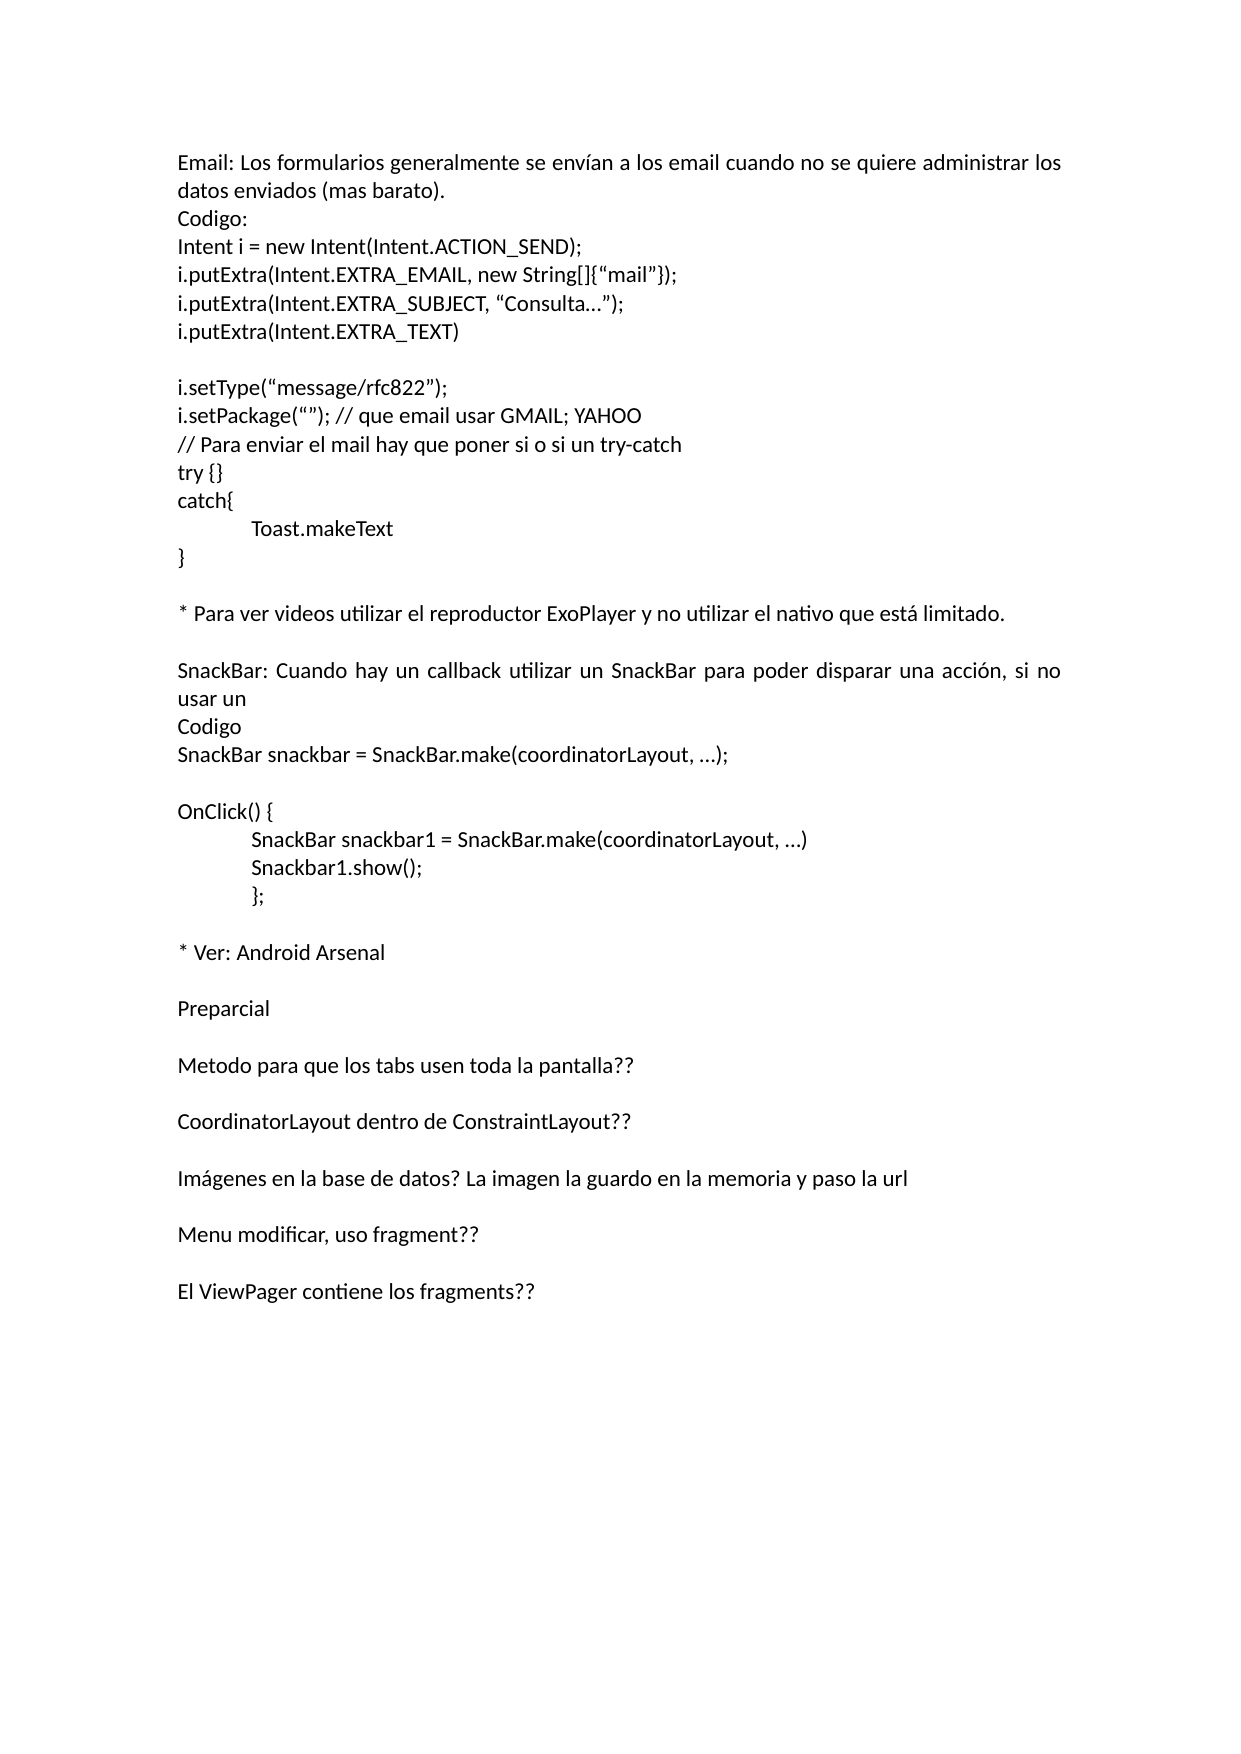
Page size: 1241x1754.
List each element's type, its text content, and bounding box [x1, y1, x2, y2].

text OnClick() { [177, 797, 1063, 825]
text i.putExtra(Intent.EXTRA_EMAIL, new String[]{“mail”}); [177, 261, 1063, 288]
text Email: Los formularios generalmente se envían a los email cuando no se quiere administrar los datos enviados (mas barato). [177, 148, 1063, 204]
text i.putExtra(Intent.EXTRA_SUBJECT, “Consulta…”); [177, 289, 1063, 317]
text Preparcial [177, 994, 1063, 1022]
text }; [251, 882, 1063, 909]
text Imágenes en la base de datos? La imagen la guardo en la memoria y paso la url [177, 1164, 1063, 1192]
text Codigo [177, 712, 1063, 740]
text * Para ver videos utilizar el reproductor ExoPlayer y no utilizar el nativo que está limitado. [177, 599, 1063, 627]
text SnackBar: Cuando hay un callback utilizar un SnackBar para poder disparar una acción, si no usar un [177, 656, 1063, 712]
text } [177, 543, 1063, 571]
text Codigo: [177, 204, 1063, 232]
text CoordinatorLayout dentro de ConstraintLayout?? [177, 1107, 1063, 1135]
text Metodo para que los tabs usen toda la pantalla?? [177, 1051, 1063, 1079]
text // Para enviar el mail hay que poner si o si un try-catch [177, 430, 1063, 458]
text i.putExtra(Intent.EXTRA_TEXT) [177, 317, 1063, 345]
text Intent i = new Intent(Intent.ACTION_SEND); [177, 232, 1063, 260]
text try {} [177, 458, 1063, 486]
text SnackBar snackbar = SnackBar.make(coordinatorLayout, …); [177, 740, 1063, 768]
text i.setPackage(“”); // que email usar GMAIL; YAHOO [177, 402, 1063, 430]
text i.setType(“message/rfc822”); [177, 373, 1063, 401]
text El ViewPager contiene los fragments?? [177, 1277, 1063, 1305]
text catch{ [177, 486, 1063, 514]
text Toast.makeText [177, 514, 1063, 543]
text Snackbar1.show(); [251, 853, 1063, 881]
text SnackBar snackbar1 = SnackBar.make(coordinatorLayout, …) [177, 825, 1063, 853]
text Menu modificar, uso fragment?? [177, 1220, 1063, 1248]
text * Ver: Android Arsenal [177, 938, 1063, 966]
